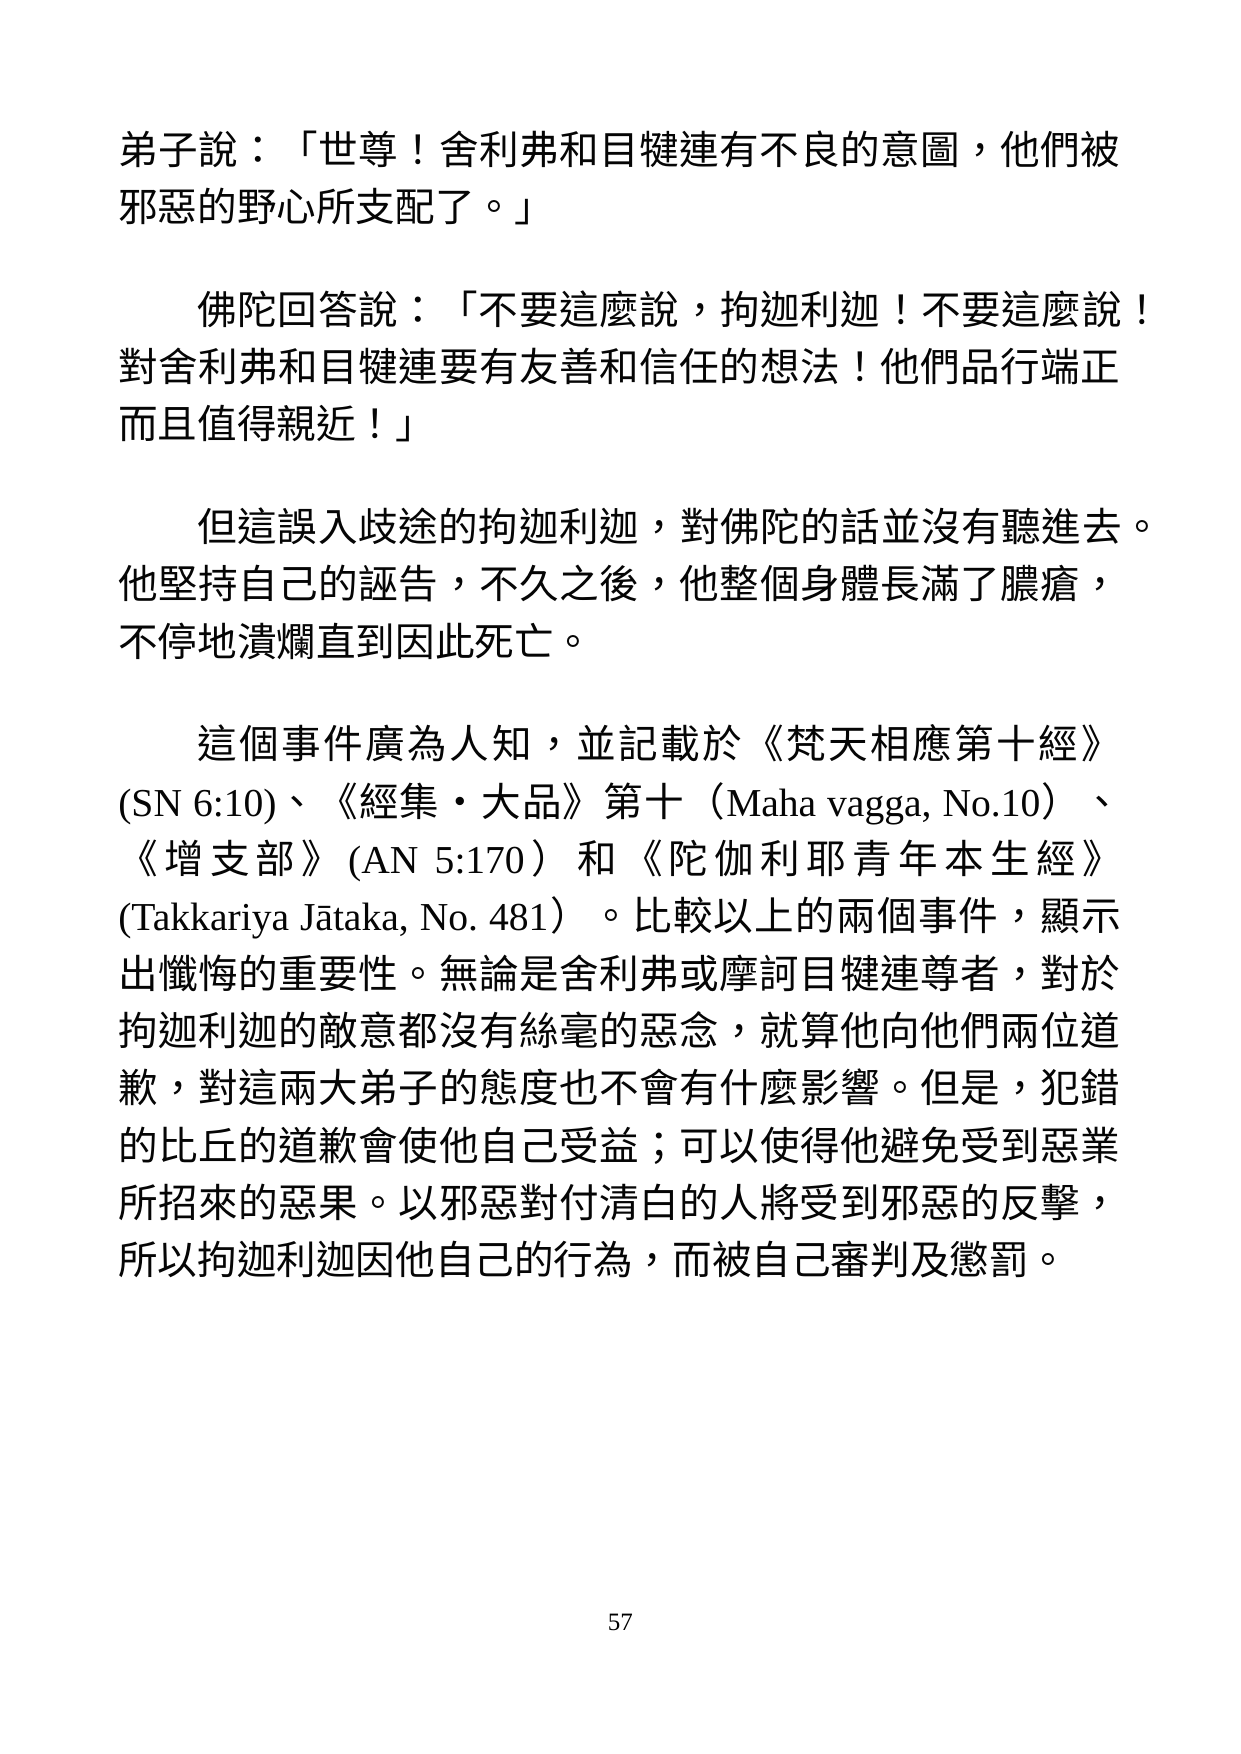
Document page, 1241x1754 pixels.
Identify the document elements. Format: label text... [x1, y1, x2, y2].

text 弟子說：「世尊！舍利弗和目犍連有不良的意圖，他們被邪惡的野心所支配了。」 [118, 118, 1122, 233]
text 但這誤入歧途的拘迦利迦，對佛陀的話並沒有聽進去。他堅持自己的誣告，不久之後，他整個身體長滿了膿瘡，不停地潰爛直到因此死亡。 [118, 496, 1122, 667]
text 這個事件廣為人知，並記載於《梵天相應第十經》(SN 6:10)、《經集‧大品》第十（Maha vagga, No.10）、《增支部》(AN 5:170）和《陀伽利耶青年本生經》(Takkariya Jātaka, No. 481）。比較以上的兩個事件，顯示出懺悔的重要性。無論是舍利弗或摩訶目犍連尊者，對於拘迦利迦的敵意都沒有絲毫的惡念，就算他向他們兩位道歉，對這兩大弟子的態度也不會有什麼影響。但是，犯錯的比丘的道歉會使他自己受益；可以使得他避免受到惡業所招來的惡果。以邪惡對付清白的人將受到邪惡的反擊，所以拘迦利迦因他自己的行為，而被自己審判及懲罰。 [118, 713, 1122, 1286]
text 佛陀回答說：「不要這麼說，拘迦利迦！不要這麼說！對舍利弗和目犍連要有友善和信任的想法！他們品行端正，而且值得親近！」 [118, 278, 1122, 450]
